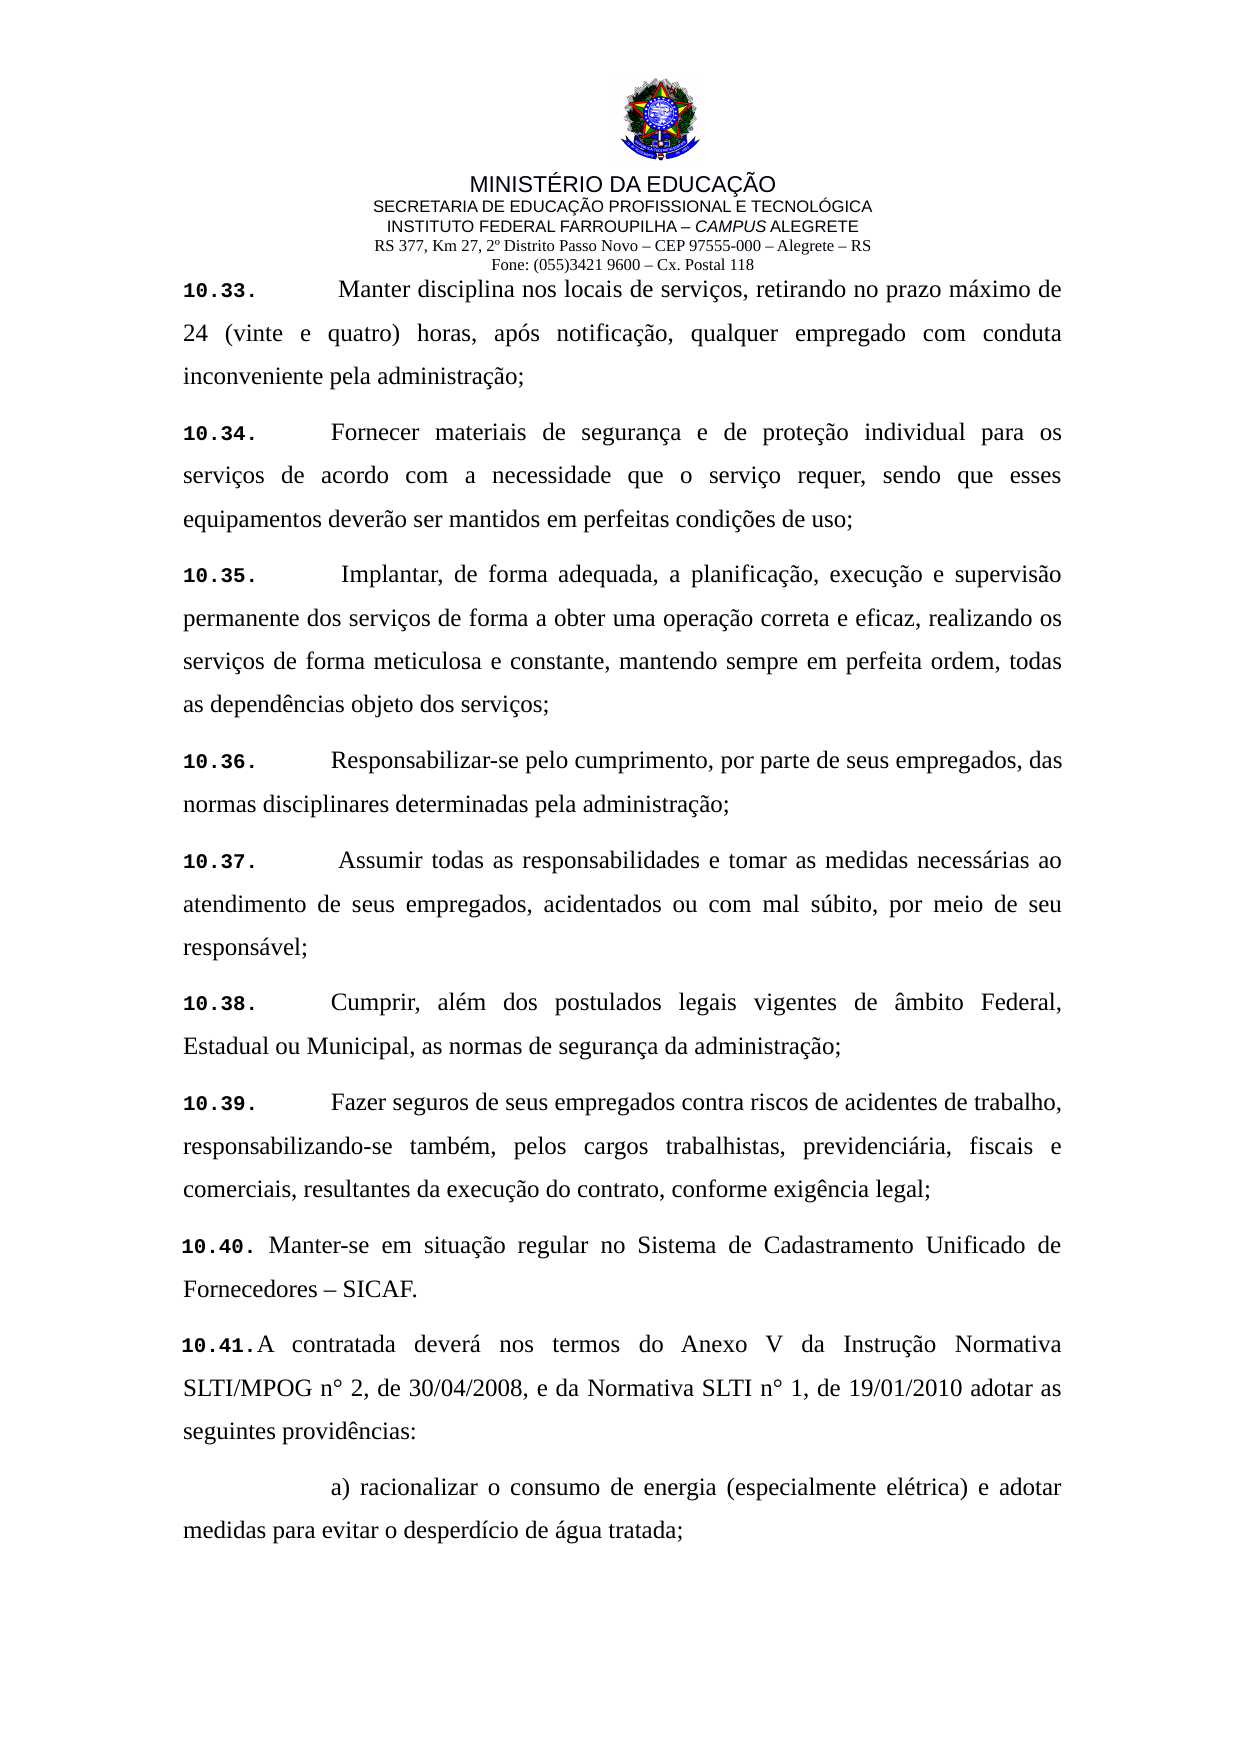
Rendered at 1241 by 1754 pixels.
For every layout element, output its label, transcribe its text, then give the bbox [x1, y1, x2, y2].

list Manter-se em situação regular no Sistema de Cadastramento Unificado de Fornecedores – SICAF. [181, 1230, 1062, 1302]
list Fazer seguros de seus empregados contra riscos de acidentes de trabalho, responsabilizando-se também, pelos cargos trabalhistas, previdenciária, fiscais e comerciais, resultantes da execução do contrato, conforme exigência legal; [183, 1087, 1062, 1203]
picture [615, 73, 700, 161]
list Cumprir, além dos postulados legais vigentes de âmbito Federal, Estadual ou Municipal, as normas de segurança da administração; [183, 987, 1062, 1060]
list Assumir todas as responsabilidades e tomar as medidas necessárias ao atendimento de seus empregados, acidentados ou com mal súbito, por meio de seu responsável; [183, 845, 1062, 961]
text a) racionalizar o consumo de energia (especialmente elétrica) e adotar medidas para evitar o desperdício de água tratada; [183, 1472, 1062, 1544]
list Implantar, de forma adequada, a planificação, execução e supervisão permanente dos serviços de forma a obter uma operação correta e eficaz, realizando os serviços de forma meticulosa e constante, mantendo sempre em perfeita ordem, todas as dependências objeto dos serviços; [183, 559, 1062, 718]
list Responsabilizar-se pelo cumprimento, por parte de seus empregados, das normas disciplinares determinadas pela administração; [183, 745, 1062, 818]
list Manter disciplina nos locais de serviços, retirando no prazo máximo de 24 (vinte e quatro) horas, após notificação, qualquer empregado com conduta inconveniente pela administração; [183, 274, 1062, 390]
list A contratada deverá nos termos do Anexo V da Instrução Normativa SLTI/MPOG n° 2, de 30/04/2008, e da Normativa SLTI n° 1, de 19/01/2010 adotar as seguintes providências: [181, 1329, 1062, 1445]
list Fornecer materiais de segurança e de proteção individual para os serviços de acordo com a necessidade que o serviço requer, sendo que esses equipamentos deverão ser mantidos em perfeitas condições de uso; [183, 417, 1062, 532]
